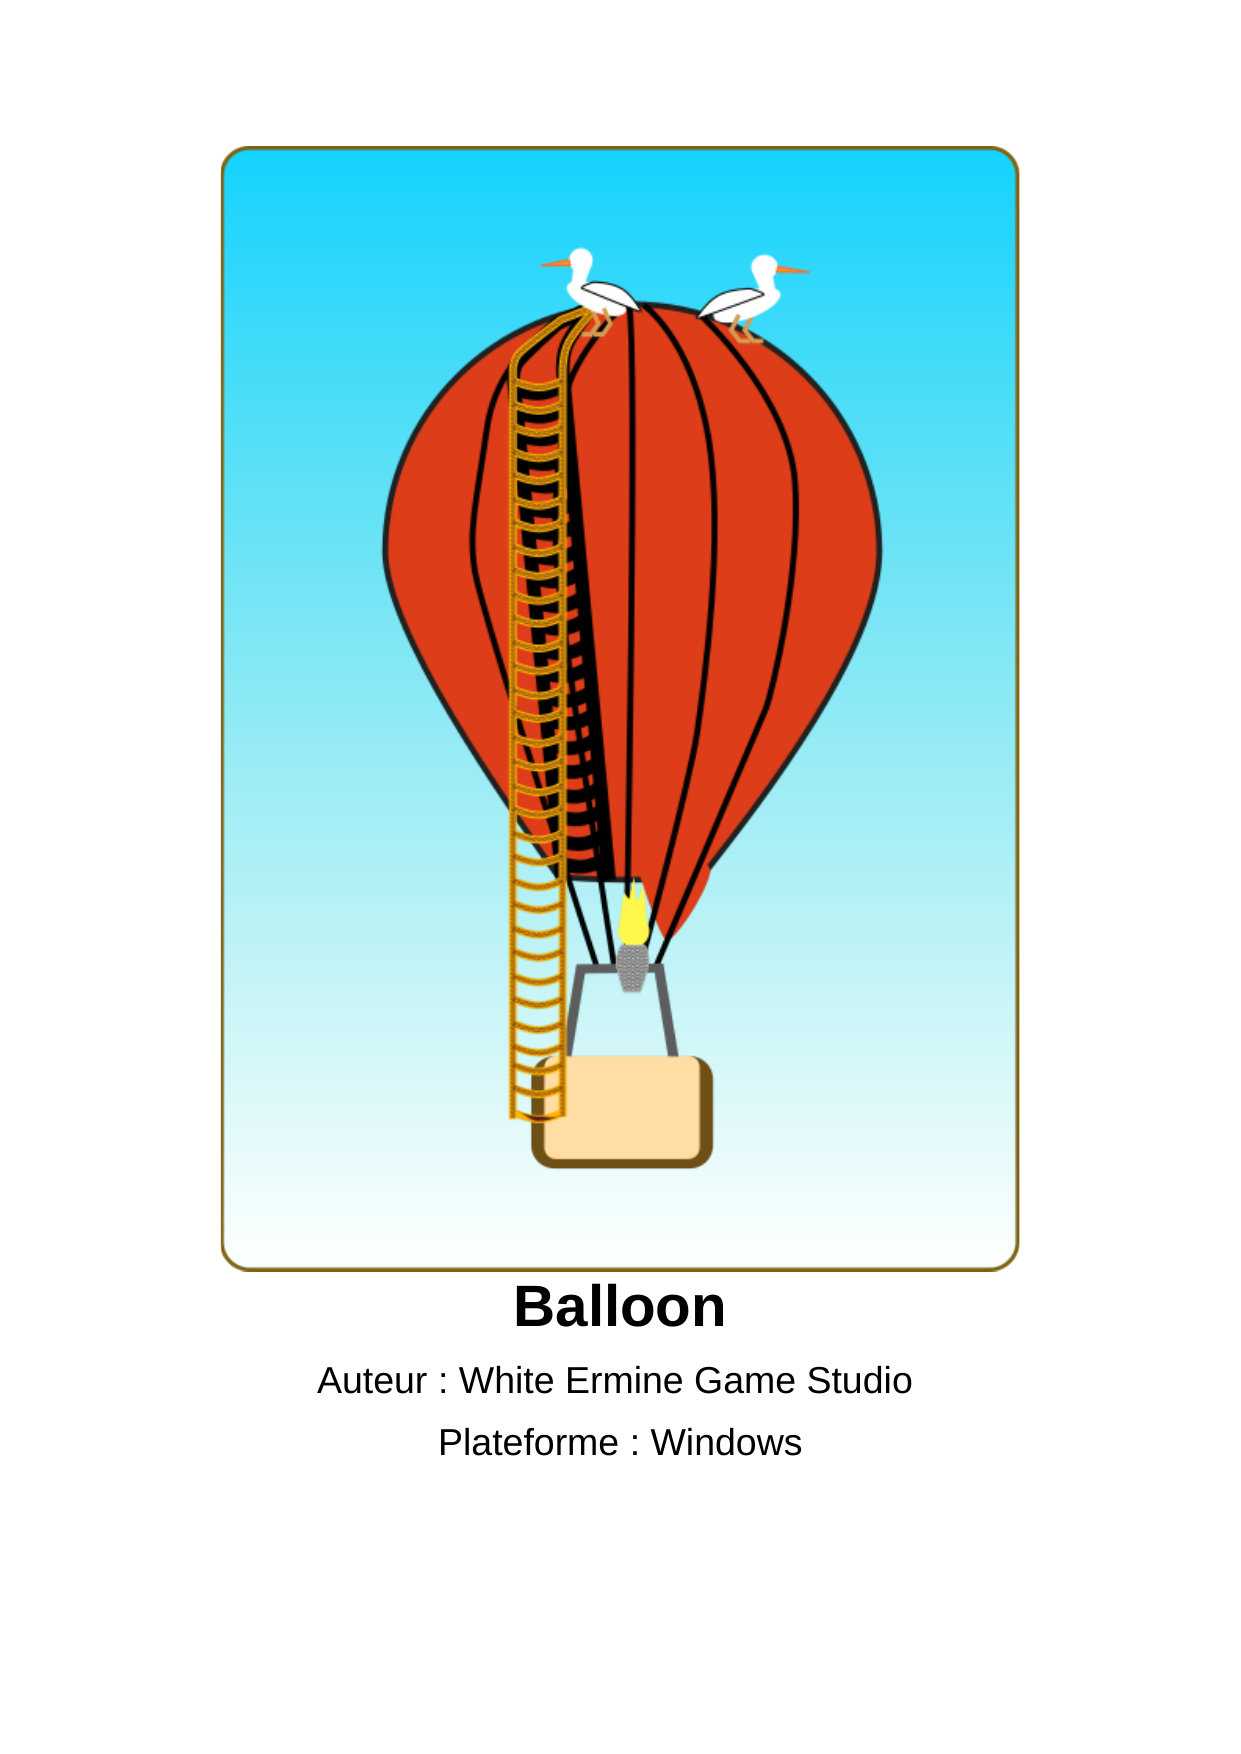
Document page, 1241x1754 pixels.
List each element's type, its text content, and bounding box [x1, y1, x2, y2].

title Balloon [118, 1272, 1122, 1339]
picture [220, 146, 1020, 1272]
subtitle Auteur : White Ermine Game Studio [118, 1358, 1122, 1401]
subtitle Plateforme : Windows [118, 1420, 1122, 1463]
